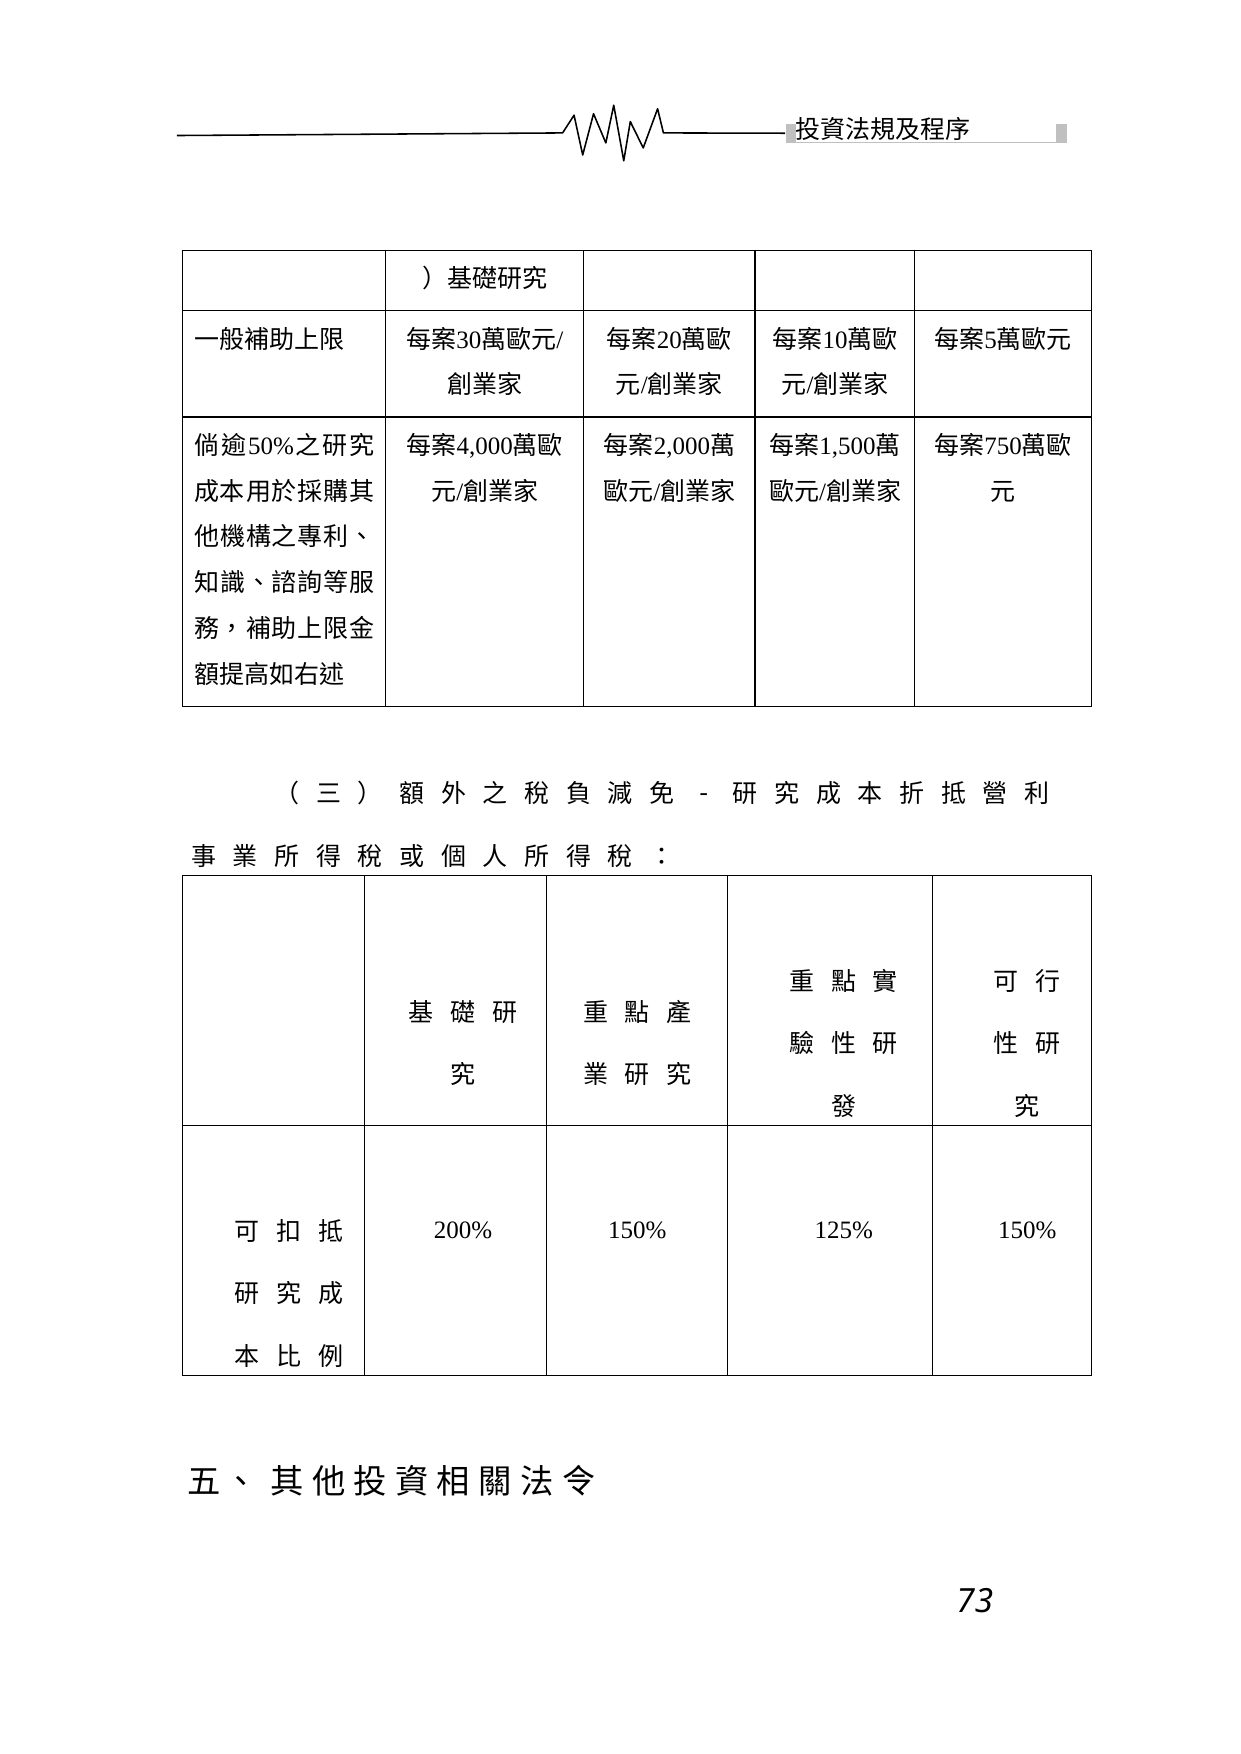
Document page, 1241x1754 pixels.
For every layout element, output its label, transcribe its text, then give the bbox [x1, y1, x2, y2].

table_cell 每案1,500萬歐元/創業家 [756, 418, 914, 706]
table_cell 150% [933, 1126, 1091, 1375]
table_cell 可扣抵研究成本比例 [183, 1126, 364, 1375]
table_header ）基礎研究 [386, 251, 583, 310]
table_cell 每案2,000萬歐元/創業家 [584, 418, 754, 706]
table_cell 每案4,000萬歐元/創業家 [386, 418, 583, 706]
table_header [183, 876, 364, 1125]
table_cell 每案30萬歐元/創業家 [386, 311, 583, 416]
table_cell 倘逾50%之研究成本用於採購其他機構之專利、知識、諮詢等服務，補助上限金額提高如右述 [183, 418, 385, 706]
table_header [584, 251, 754, 310]
table_cell 150% [547, 1126, 727, 1375]
table_header [756, 251, 914, 310]
table_header 重點產業研究 [547, 876, 727, 1125]
table_header [915, 251, 1091, 310]
table_cell 每案10萬歐元/創業家 [756, 311, 914, 416]
table_cell 每案5萬歐元 [915, 311, 1091, 416]
table_cell 一般補助上限 [183, 311, 385, 416]
text 五、其他投資相關法令 [183, 1438, 1058, 1500]
table_header 重點實驗性研發 [728, 876, 932, 1125]
table_cell 每案20萬歐元/創業家 [584, 311, 754, 416]
text （三）額外之稅負減免-研究成本折抵營利事業所得稅或個人所得稅： [183, 750, 1058, 875]
table_header 基礎研究 [365, 876, 546, 1125]
table_header [183, 251, 385, 310]
table_cell 200% [365, 1126, 546, 1375]
table_header 可行性研究 [933, 876, 1091, 1125]
table_cell 125% [728, 1126, 932, 1375]
table_cell 每案750萬歐元 [915, 418, 1091, 706]
